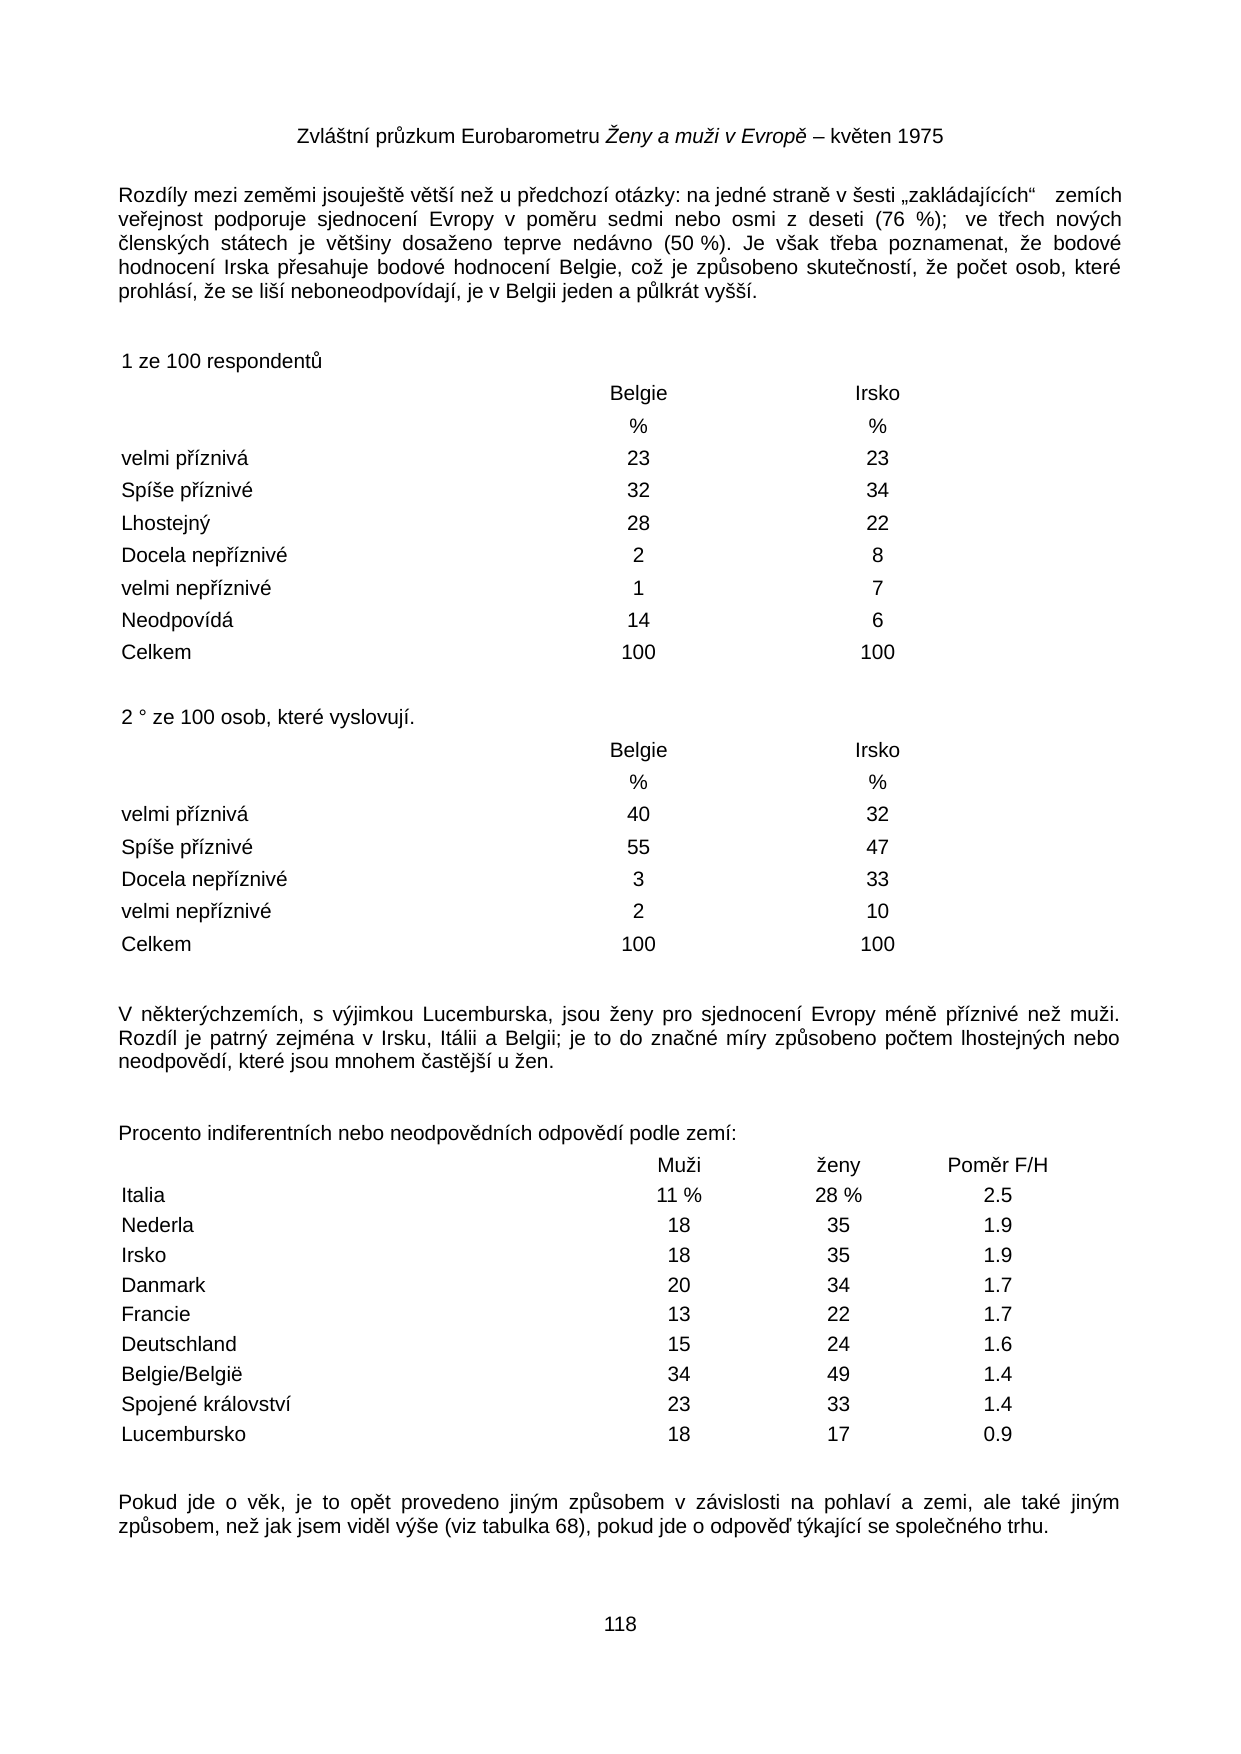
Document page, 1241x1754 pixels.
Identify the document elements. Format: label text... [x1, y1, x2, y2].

table_cell Spojené království [118, 1389, 596, 1418]
table_cell 34 [596, 1359, 762, 1389]
table_cell velmi příznivá [118, 798, 532, 830]
table_cell 23 [532, 442, 745, 474]
table_cell 100 [532, 636, 745, 668]
table_cell Danmark [118, 1270, 596, 1299]
table_cell 1,7 [915, 1299, 1081, 1329]
table_cell 34 [745, 474, 1010, 506]
table_cell [532, 669, 745, 701]
table_cell 22 [762, 1299, 915, 1329]
table_cell 14 [532, 604, 745, 636]
table_cell 1,6 [915, 1329, 1081, 1359]
table_cell Belgie [532, 377, 745, 409]
table_cell Belgie [532, 733, 745, 766]
table_cell Irsko [118, 1240, 596, 1269]
table_cell 100 [532, 928, 745, 960]
table_cell 10 [745, 895, 1010, 928]
table_cell 1,4 [915, 1359, 1081, 1389]
table_cell Lhostejný [118, 506, 532, 539]
table_cell 1,9 [915, 1210, 1081, 1240]
table_header Muži [596, 1150, 762, 1180]
text Rozdíly mezi zeměmi jsouještě větší než u předchozí otázky: na jedné straně v šesti „zakládajících“ zemích veřejnost podporuje sjednocení Evropy v poměru sedmi nebo osmi z deseti (76 %); ve třech nových členských státech je většiny dosaženo teprve nedávno (50 %). Je však třeba poznamenat, že bodové hodnocení Irska přesahuje bodové hodnocení Belgie, což je způsobeno skutečností, že počet osob, které prohlásí, že se liší neboneodpovídají, je v Belgii jeden a půlkrát vyšší. [118, 183, 1122, 303]
text Procento indiferentních nebo neodpovědních odpovědí podle zemí: [118, 1121, 1122, 1144]
table_cell 35 [762, 1240, 915, 1269]
table_cell velmi nepříznivé [118, 895, 532, 928]
table_cell Docela nepříznivé [118, 863, 532, 895]
table_cell [118, 766, 532, 798]
table_cell 23 [745, 442, 1010, 474]
table_cell 1,9 [915, 1240, 1081, 1269]
table_cell 55 [532, 830, 745, 863]
table_cell 33 [745, 863, 1010, 895]
table_cell 28 [532, 506, 745, 539]
table_cell 1 [532, 571, 745, 604]
table_cell [118, 733, 532, 766]
table_cell % [532, 766, 745, 798]
table_cell Spíše příznivé [118, 830, 532, 863]
table_header Poměr F/H [915, 1150, 1081, 1180]
table_cell 23 [596, 1389, 762, 1418]
table_cell [118, 409, 532, 442]
table_cell 3 [532, 863, 745, 895]
table_cell [118, 669, 532, 701]
table_cell 2 [532, 895, 745, 928]
table_cell 100 [745, 636, 1010, 668]
table_cell % [745, 409, 1010, 442]
table_cell [532, 701, 745, 733]
table_cell Irsko [745, 377, 1010, 409]
text Pokud jde o věk, je to opět provedeno jiným způsobem v závislosti na pohlaví a zemi, ale také jiným způsobem, než jak jsem viděl výše (viz tabulka 68), pokud jde o odpověď týkající se společného trhu. [118, 1490, 1122, 1538]
table_cell [745, 701, 1010, 733]
table_cell 100 [745, 928, 1010, 960]
table_header ženy [762, 1150, 915, 1180]
table_cell velmi nepříznivé [118, 571, 532, 604]
table_cell velmi příznivá [118, 442, 532, 474]
table_cell Francie [118, 1299, 596, 1329]
table_cell 1,7 [915, 1270, 1081, 1299]
table_cell % [532, 409, 745, 442]
table_cell Lucembursko [118, 1419, 596, 1448]
table_cell 8 [745, 539, 1010, 571]
table_cell Nederla [118, 1210, 596, 1240]
table_cell 2,5 [915, 1180, 1081, 1210]
table_cell 34 [762, 1270, 915, 1299]
table_cell 32 [532, 474, 745, 506]
table_cell 28 % [762, 1180, 915, 1210]
table_cell 47 [745, 830, 1010, 863]
table_cell [745, 669, 1010, 701]
table_cell 35 [762, 1210, 915, 1240]
table_cell 15 [596, 1329, 762, 1359]
table_cell 11 % [596, 1180, 762, 1210]
table_cell 40 [532, 798, 745, 830]
table_cell Celkem [118, 636, 532, 668]
table_cell 32 [745, 798, 1010, 830]
table_cell 2 ° ze 100 osob, které vyslovují. [118, 701, 532, 733]
table_cell [118, 377, 532, 409]
table_cell Irsko [745, 733, 1010, 766]
table_cell 13 [596, 1299, 762, 1329]
table_cell Docela nepříznivé [118, 539, 532, 571]
table_cell 20 [596, 1270, 762, 1299]
table_cell 49 [762, 1359, 915, 1389]
table_cell Celkem [118, 928, 532, 960]
table_cell 1,4 [915, 1389, 1081, 1418]
table_cell Belgie/België [118, 1359, 596, 1389]
table_cell Spíše příznivé [118, 474, 532, 506]
table_cell 18 [596, 1419, 762, 1448]
table_cell 24 [762, 1329, 915, 1359]
table_cell 0,9 [915, 1419, 1081, 1448]
table_cell 7 [745, 571, 1010, 604]
table_cell 18 [596, 1210, 762, 1240]
table_cell 17 [762, 1419, 915, 1448]
table_cell 2 [532, 539, 745, 571]
table_cell 22 [745, 506, 1010, 539]
table_cell 33 [762, 1389, 915, 1418]
table_cell Italia [118, 1180, 596, 1210]
table_header 1 ze 100 respondentů [118, 345, 1010, 377]
text V některýchzemích, s výjimkou Lucemburska, jsou ženy pro sjednocení Evropy méně příznivé než muži. Rozdíl je patrný zejména v Irsku, Itálii a Belgii; je to do značné míry způsobeno počtem lhostejných nebo neodpovědí, které jsou mnohem častější u žen. [118, 1001, 1122, 1073]
table_cell % [745, 766, 1010, 798]
table_cell Deutschland [118, 1329, 596, 1359]
table_cell 6 [745, 604, 1010, 636]
table_header [118, 1150, 596, 1180]
table_cell Neodpovídá [118, 604, 532, 636]
table_cell 18 [596, 1240, 762, 1269]
